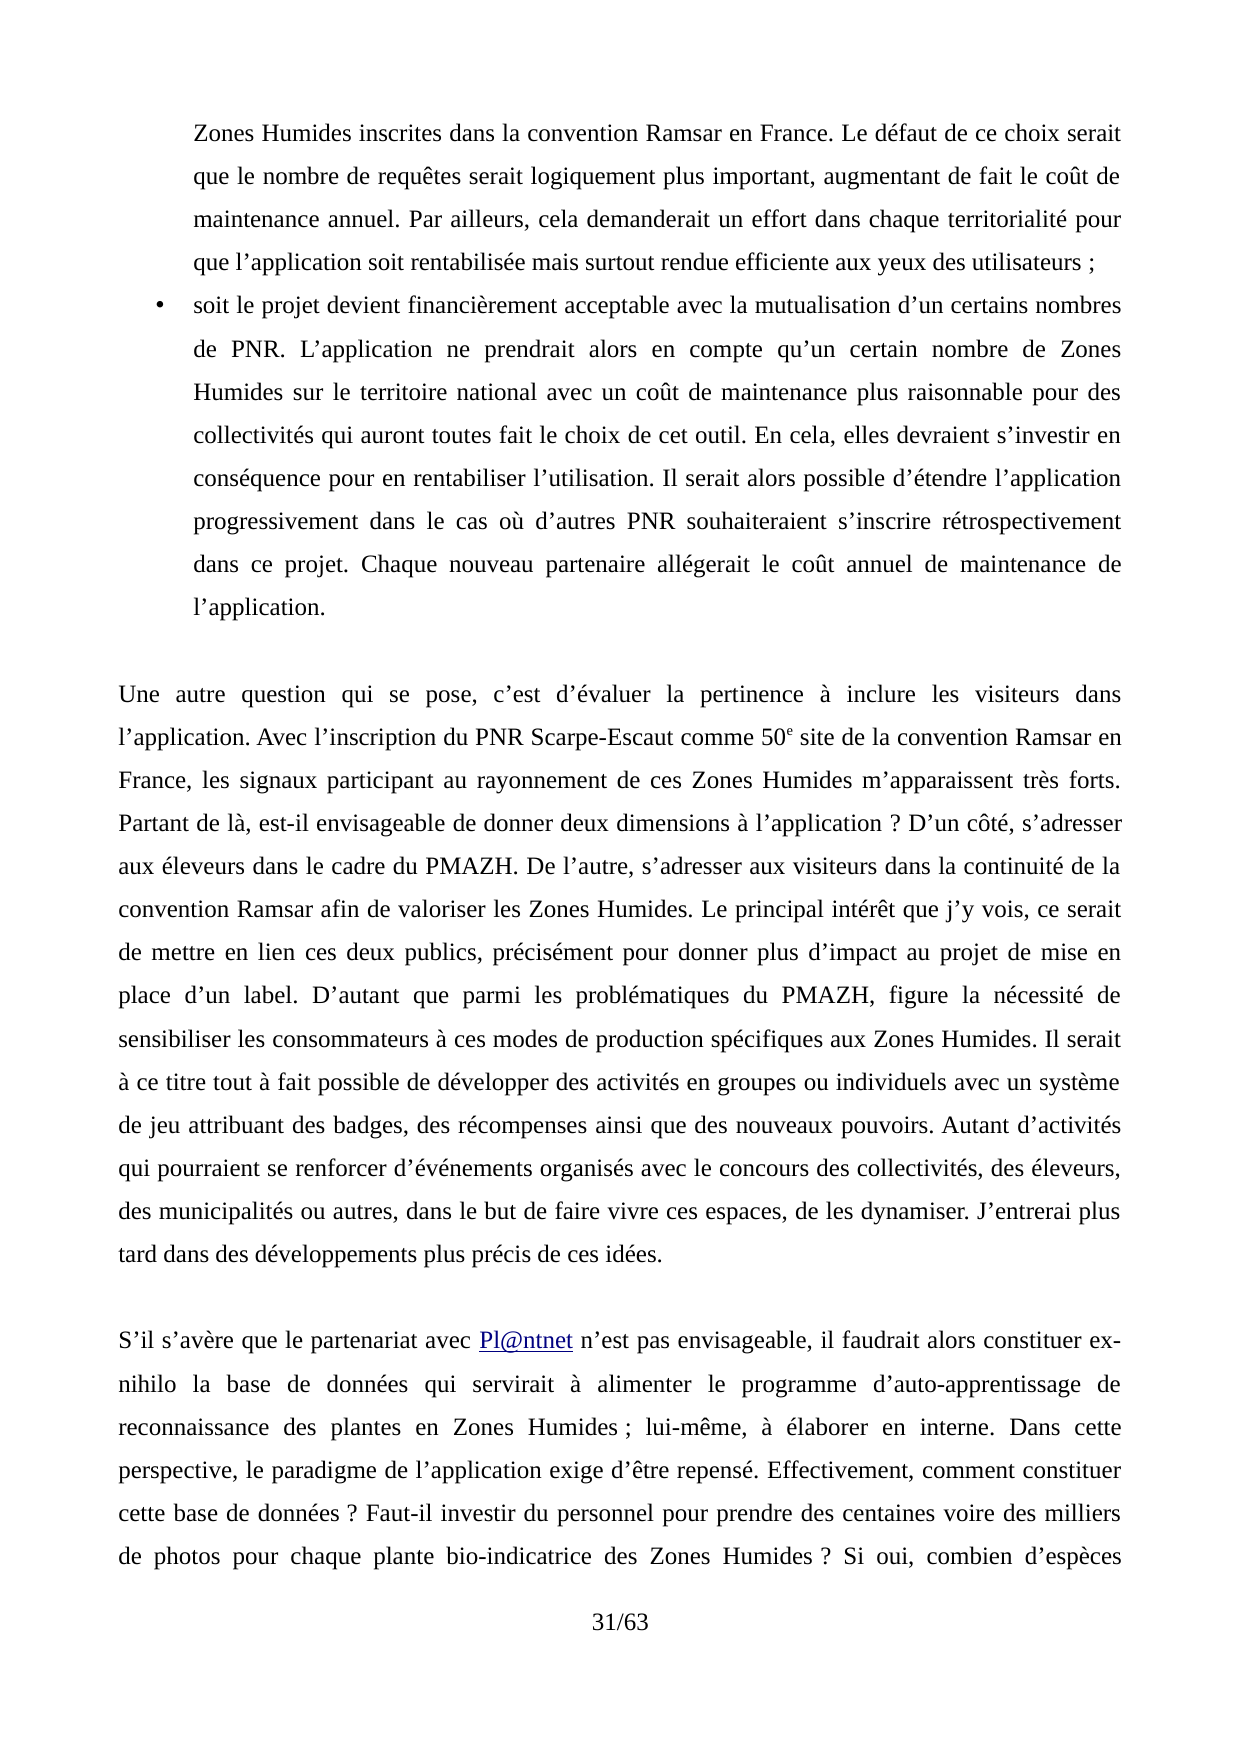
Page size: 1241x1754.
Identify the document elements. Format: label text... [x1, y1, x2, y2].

text S’il s’avère que le partenariat avec Pl@ntnet n’est pas envisageable, il faudrait alors constituer ex-nihilo la base de données qui servirait à alimenter le programme d’auto-apprentissage de reconnaissance des plantes en Zones Humides ; lui-même, à élaborer en interne. Dans cette perspective, le paradigme de l’application exige d’être repensé. Effectivement, comment constituer cette base de données ? Faut-il investir du personnel pour prendre des centaines voire des milliers de photos pour chaque plante bio-indicatrice des Zones Humides ? Si oui, combien d’espèces [118, 1326, 1122, 1570]
list soit le projet devient financièrement acceptable avec la mutualisation d’un certains nombres de PNR. L’application ne prendrait alors en compte qu’un certain nombre de Zones Humides sur le territoire national avec un coût de maintenance plus raisonnable pour des collectivités qui auront toutes fait le choix de cet outil. En cela, elles devraient s’investir en conséquence pour en rentabiliser l’utilisation. Il serait alors possible d’étendre l’application progressivement dans le cas où d’autres PNR souhaiteraient s’inscrire rétrospectivement dans ce projet. Chaque nouveau partenaire allégerait le coût annuel de maintenance de l’application. [156, 291, 1122, 621]
text Une autre question qui se pose, c’est d’évaluer la pertinence à inclure les visiteurs dans l’application. Avec l’inscription du PNR Scarpe-Escaut comme 50e site de la convention Ramsar en France, les signaux participant au rayonnement de ces Zones Humides m’apparaissent très forts. Partant de là, est-il envisageable de donner deux dimensions à l’application ? D’un côté, s’adresser aux éleveurs dans le cadre du PMAZH. De l’autre, s’adresser aux visiteurs dans la continuité de la convention Ramsar afin de valoriser les Zones Humides. Le principal intérêt que j’y vois, ce serait de mettre en lien ces deux publics, précisément pour donner plus d’impact au projet de mise en place d’un label. D’autant que parmi les problématiques du PMAZH, figure la nécessité de sensibiliser les consommateurs à ces modes de production spécifiques aux Zones Humides. Il serait à ce titre tout à fait possible de développer des activités en groupes ou individuels avec un système de jeu attribuant des badges, des récompenses ainsi que des nouveaux pouvoirs. Autant d’activités qui pourraient se renforcer d’événements organisés avec le concours des collectivités, des éleveurs, des municipalités ou autres, dans le but de faire vivre ces espaces, de les dynamiser. J’entrerai plus tard dans des développements plus précis de ces idées. [118, 679, 1122, 1268]
list Zones Humides inscrites dans la convention Ramsar en France. Le défaut de ce choix serait que le nombre de requêtes serait logiquement plus important, augmentant de fait le coût de maintenance annuel. Par ailleurs, cela demanderait un effort dans chaque territorialité pour que l’application soit rentabilisée mais surtout rendue efficiente aux yeux des utilisateurs ; [156, 118, 1122, 276]
